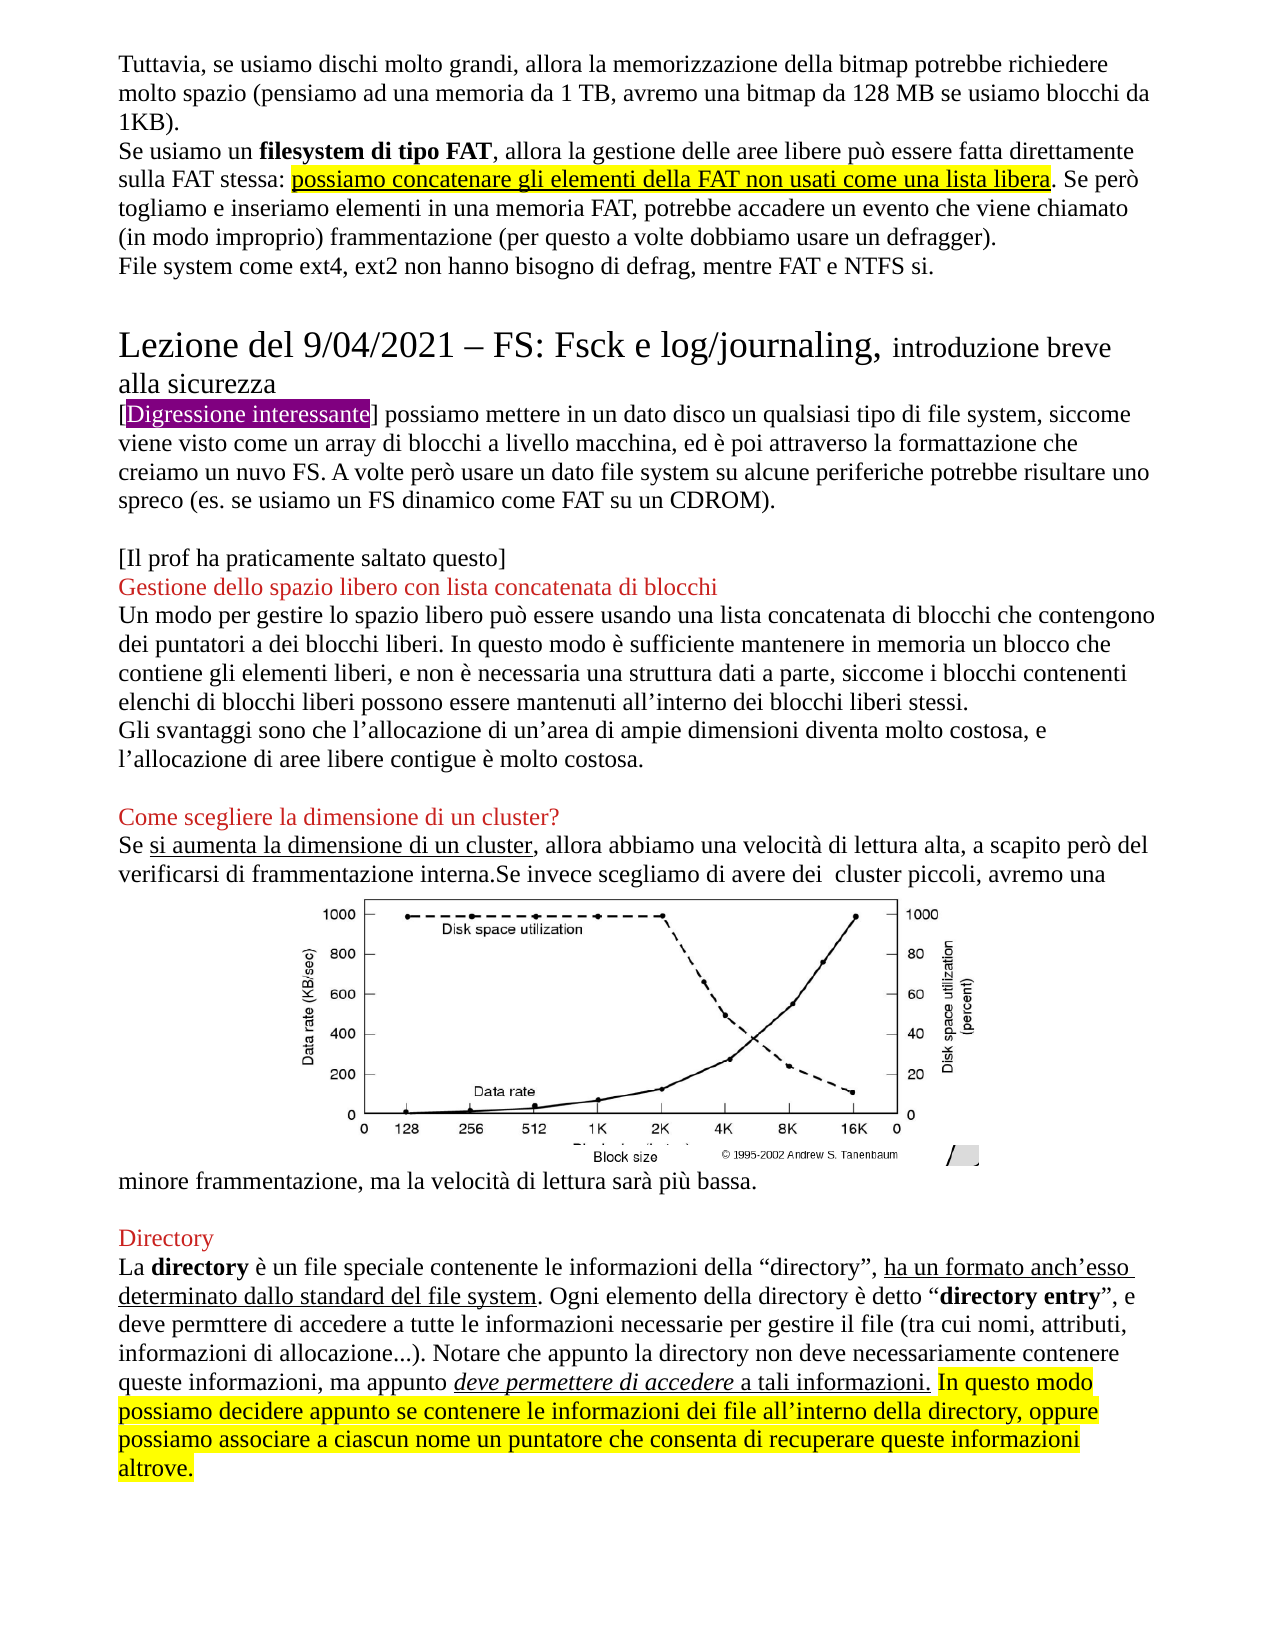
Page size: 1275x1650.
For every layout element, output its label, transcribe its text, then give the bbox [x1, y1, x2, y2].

text Tuttavia, se usiamo dischi molto grandi, allora la memorizzazione della bitmap potrebbe richiedere molto spazio (pensiamo ad una memoria da 1 TB, avremo una bitmap da 128 MB se usiamo blocchi da 1KB). [118, 49, 1157, 136]
text [Il prof ha praticamente saltato questo] [118, 543, 1157, 572]
text Se si aumenta la dimensione di un cluster, allora abbiamo una velocità di lettura alta, a scapito però del verificarsi di frammentazione interna.Se invece scegliamo di avere dei cluster piccoli, avremo una minore frammentazione, ma la velocità di lettura sarà più bassa. [118, 831, 1157, 1194]
text [Digressione interessante] possiamo mettere in un dato disco un qualsiasi tipo di file system, siccome viene visto come un array di blocchi a livello macchina, ed è poi attraverso la formattazione che creiamo un nuvo FS. A volte però usare un dato file system su alcune periferiche potrebbe risultare uno spreco (es. se usiamo un FS dinamico come FAT su un CDROM). [118, 399, 1157, 514]
text File system come ext4, ext2 non hanno bisogno di defrag, mentre FAT e NTFS si. [118, 251, 1157, 279]
text Lezione del 9/04/2021 – FS: Fsck e log/journaling, introduzione breve alla sicurezza [118, 323, 1157, 399]
text Directory [118, 1223, 1157, 1252]
text Come scegliere la dimensione di un cluster? [118, 802, 1157, 831]
text Gli svantaggi sono che l’allocazione di un’area di ampie dimensioni diventa molto costosa, e l’allocazione di aree libere contigue è molto costosa. [118, 716, 1157, 773]
text La directory è un file speciale contenente le informazioni della “directory”, ha un formato anch’esso determinato dallo standard del file system. Ogni elemento della directory è detto “directory entry”, e deve permttere di accedere a tutte le informazioni necessarie per gestire il file (tra cui nomi, attributi, informazioni di allocazione...). Notare che appunto la directory non deve necessariamente contenere queste informazioni, ma appunto deve permettere di accedere a tali informazioni. In questo modo possiamo decidere appunto se contenere le informazioni dei file all’interno della directory, oppure possiamo associare a ciascun nome un puntatore che consenta di recuperare queste informazioni altrove. [118, 1252, 1157, 1482]
text Un modo per gestire lo spazio libero può essere usando una lista concatenata di blocchi che contengono dei puntatori a dei blocchi liberi. In questo modo è sufficiente mantenere in memoria un blocco che contiene gli elementi liberi, e non è necessaria una struttura dati a parte, siccome i blocchi contenenti elenchi di blocchi liberi possono essere mantenuti all’interno dei blocchi liberi stessi. [118, 601, 1157, 716]
text Se usiamo un filesystem di tipo FAT, allora la gestione delle aree libere può essere fatta direttamente sulla FAT stessa: possiamo concatenare gli elementi della FAT non usati come una lista libera. Se però togliamo e inseriamo elementi in una memoria FAT, potrebbe accadere un evento che viene chiamato (in modo improprio) frammentazione (per questo a volte dobbiamo usare un defragger). [118, 136, 1157, 251]
picture [296, 893, 979, 1166]
text Gestione dello spazio libero con lista concatenata di blocchi [118, 572, 1157, 601]
